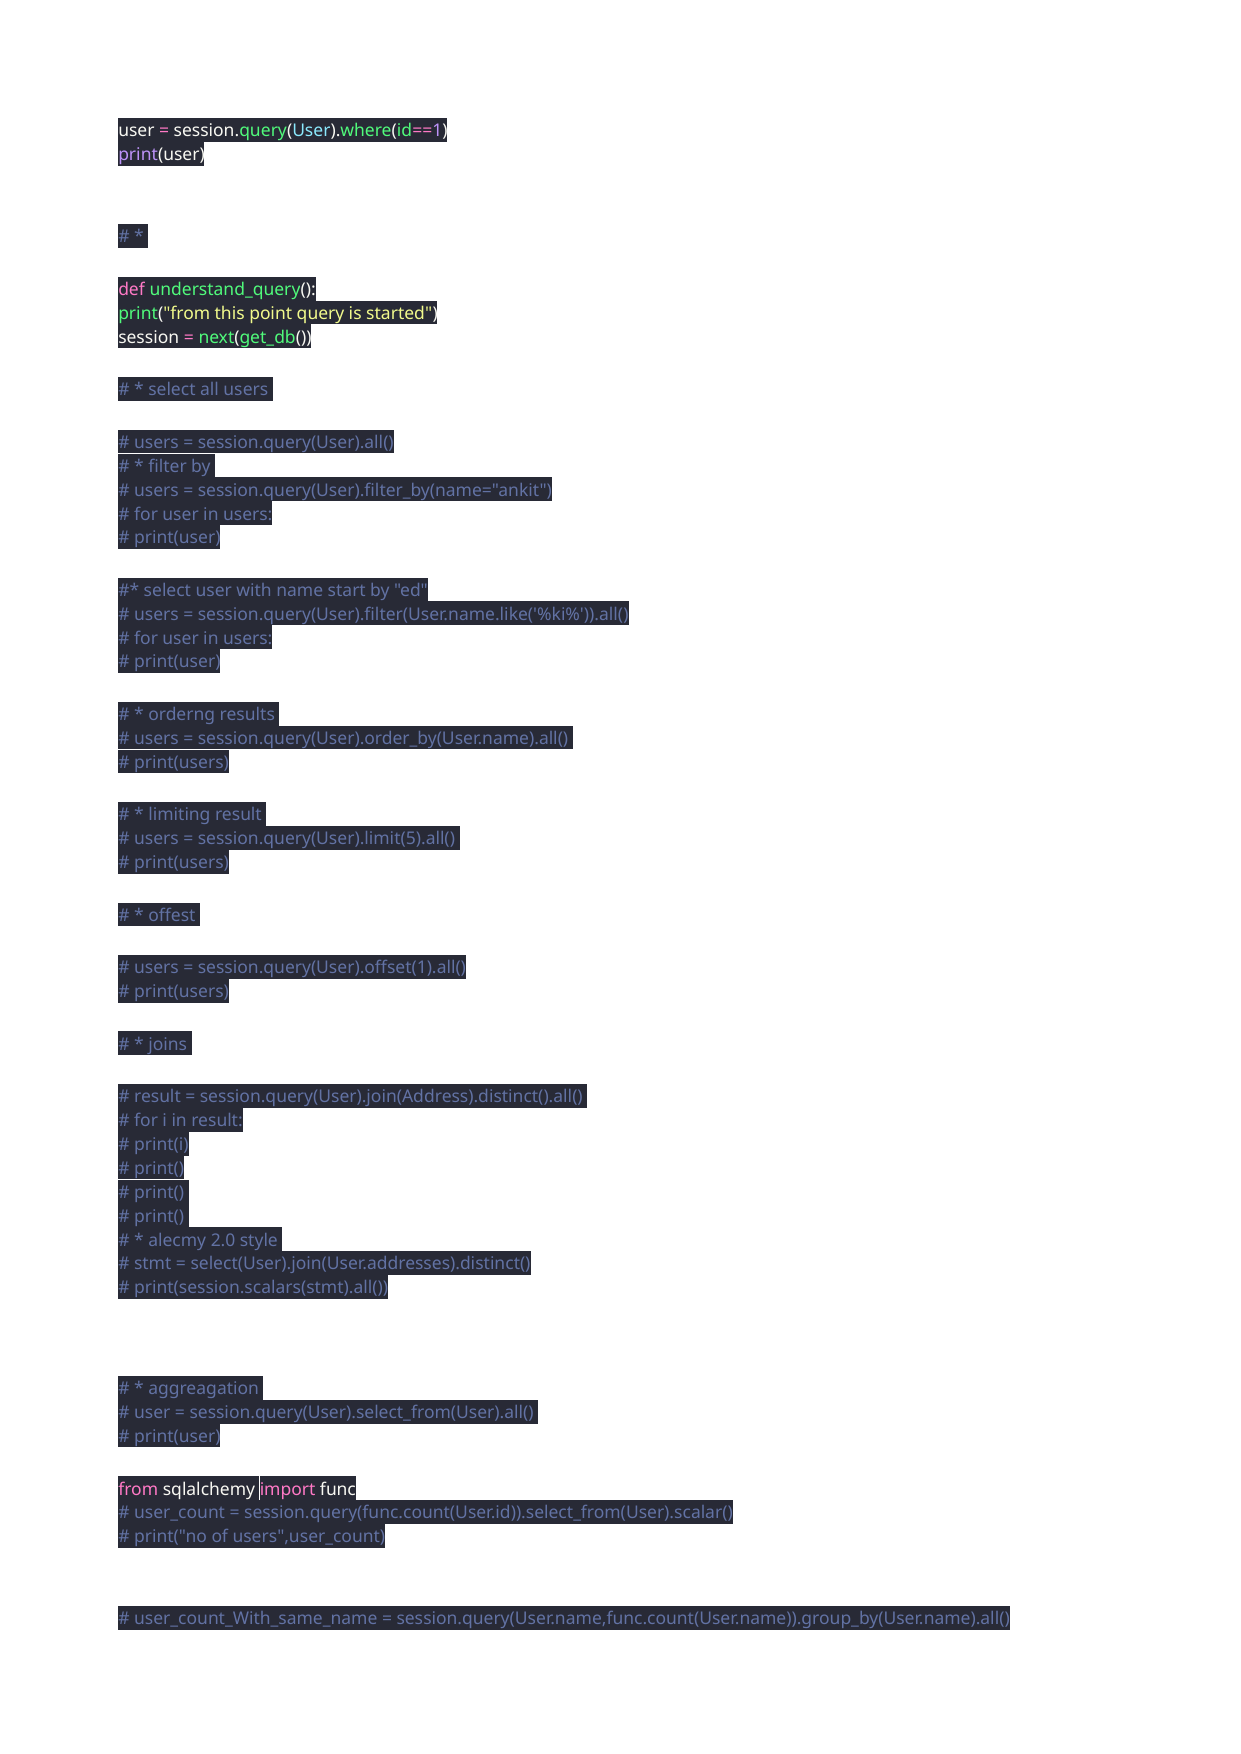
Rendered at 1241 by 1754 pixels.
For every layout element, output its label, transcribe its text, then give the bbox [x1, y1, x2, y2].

text # result = session.query(User).join(Address).distinct().all() [118, 1084, 1122, 1108]
text # print(users) [118, 749, 1122, 773]
text # users = session.query(User).limit(5).all() [118, 826, 1122, 850]
text #* select user with name start by "ed" [118, 578, 1122, 601]
text user = session.query(User).where(id==1) [118, 118, 1122, 142]
text # user = session.query(User).select_from(User).all() [118, 1400, 1122, 1424]
text # * [118, 224, 1122, 248]
text # * limiting result [118, 802, 1122, 826]
text # * offest [118, 902, 1122, 926]
text # print("no of users",user_count) [118, 1524, 1122, 1548]
text # * joins [118, 1031, 1122, 1055]
text # users = session.query(User).filter_by(name="ankit") [118, 477, 1122, 501]
text # for user in users: [118, 501, 1122, 525]
text # users = session.query(User).offset(1).all() [118, 955, 1122, 979]
text # print() [118, 1179, 1122, 1203]
text # print(users) [118, 979, 1122, 1003]
text from sqlalchemy import func [118, 1476, 1122, 1500]
text # stmt = select(User).join(User.addresses).distinct() [118, 1251, 1122, 1275]
text # user_count_With_same_name = session.query(User.name,func.count(User.name)).group_by(User.name).all() [118, 1606, 1122, 1630]
text # * aggreagation [118, 1376, 1122, 1400]
text # print(user) [118, 1424, 1122, 1447]
text # print(i) [118, 1132, 1122, 1156]
text # print(session.scalars(stmt).all()) [118, 1275, 1122, 1299]
text # print() [118, 1203, 1122, 1227]
text # print() [118, 1156, 1122, 1179]
text # print(user) [118, 525, 1122, 549]
text # * alecmy 2.0 style [118, 1227, 1122, 1251]
text # users = session.query(User).order_by(User.name).all() [118, 726, 1122, 749]
text def understand_query(): [118, 277, 1122, 301]
text # * orderng results [118, 702, 1122, 726]
text # users = session.query(User).filter(User.name.like('%ki%')).all() [118, 601, 1122, 625]
text # user_count = session.query(func.count(User.id)).select_from(User).scalar() [118, 1500, 1122, 1524]
text # for i in result: [118, 1108, 1122, 1132]
text print("from this point query is started") [118, 301, 1122, 324]
text # print(users) [118, 850, 1122, 874]
text # * filter by [118, 453, 1122, 477]
text session = next(get_db()) [118, 324, 1122, 348]
text # print(user) [118, 649, 1122, 673]
text # * select all users [118, 377, 1122, 401]
text # users = session.query(User).all() [118, 429, 1122, 453]
text # for user in users: [118, 625, 1122, 649]
text print(user) [118, 142, 1122, 166]
